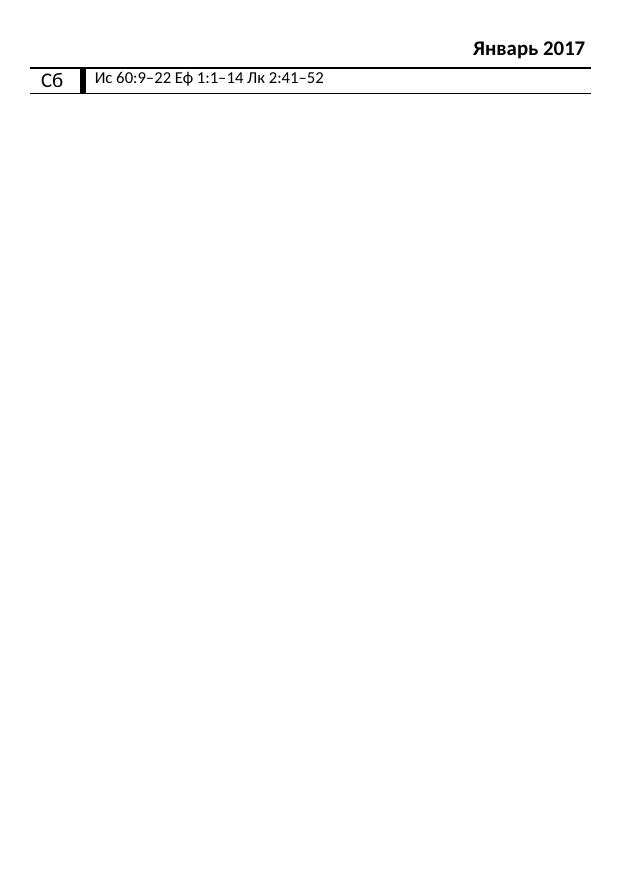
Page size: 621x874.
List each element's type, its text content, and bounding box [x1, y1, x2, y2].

table_header Январь 2017 [30, 30, 591, 67]
table_cell Сб [30, 69, 80, 92]
table_cell Ис 60:9–22 Еф 1:1–14 Лк 2:41–52 [86, 69, 591, 92]
